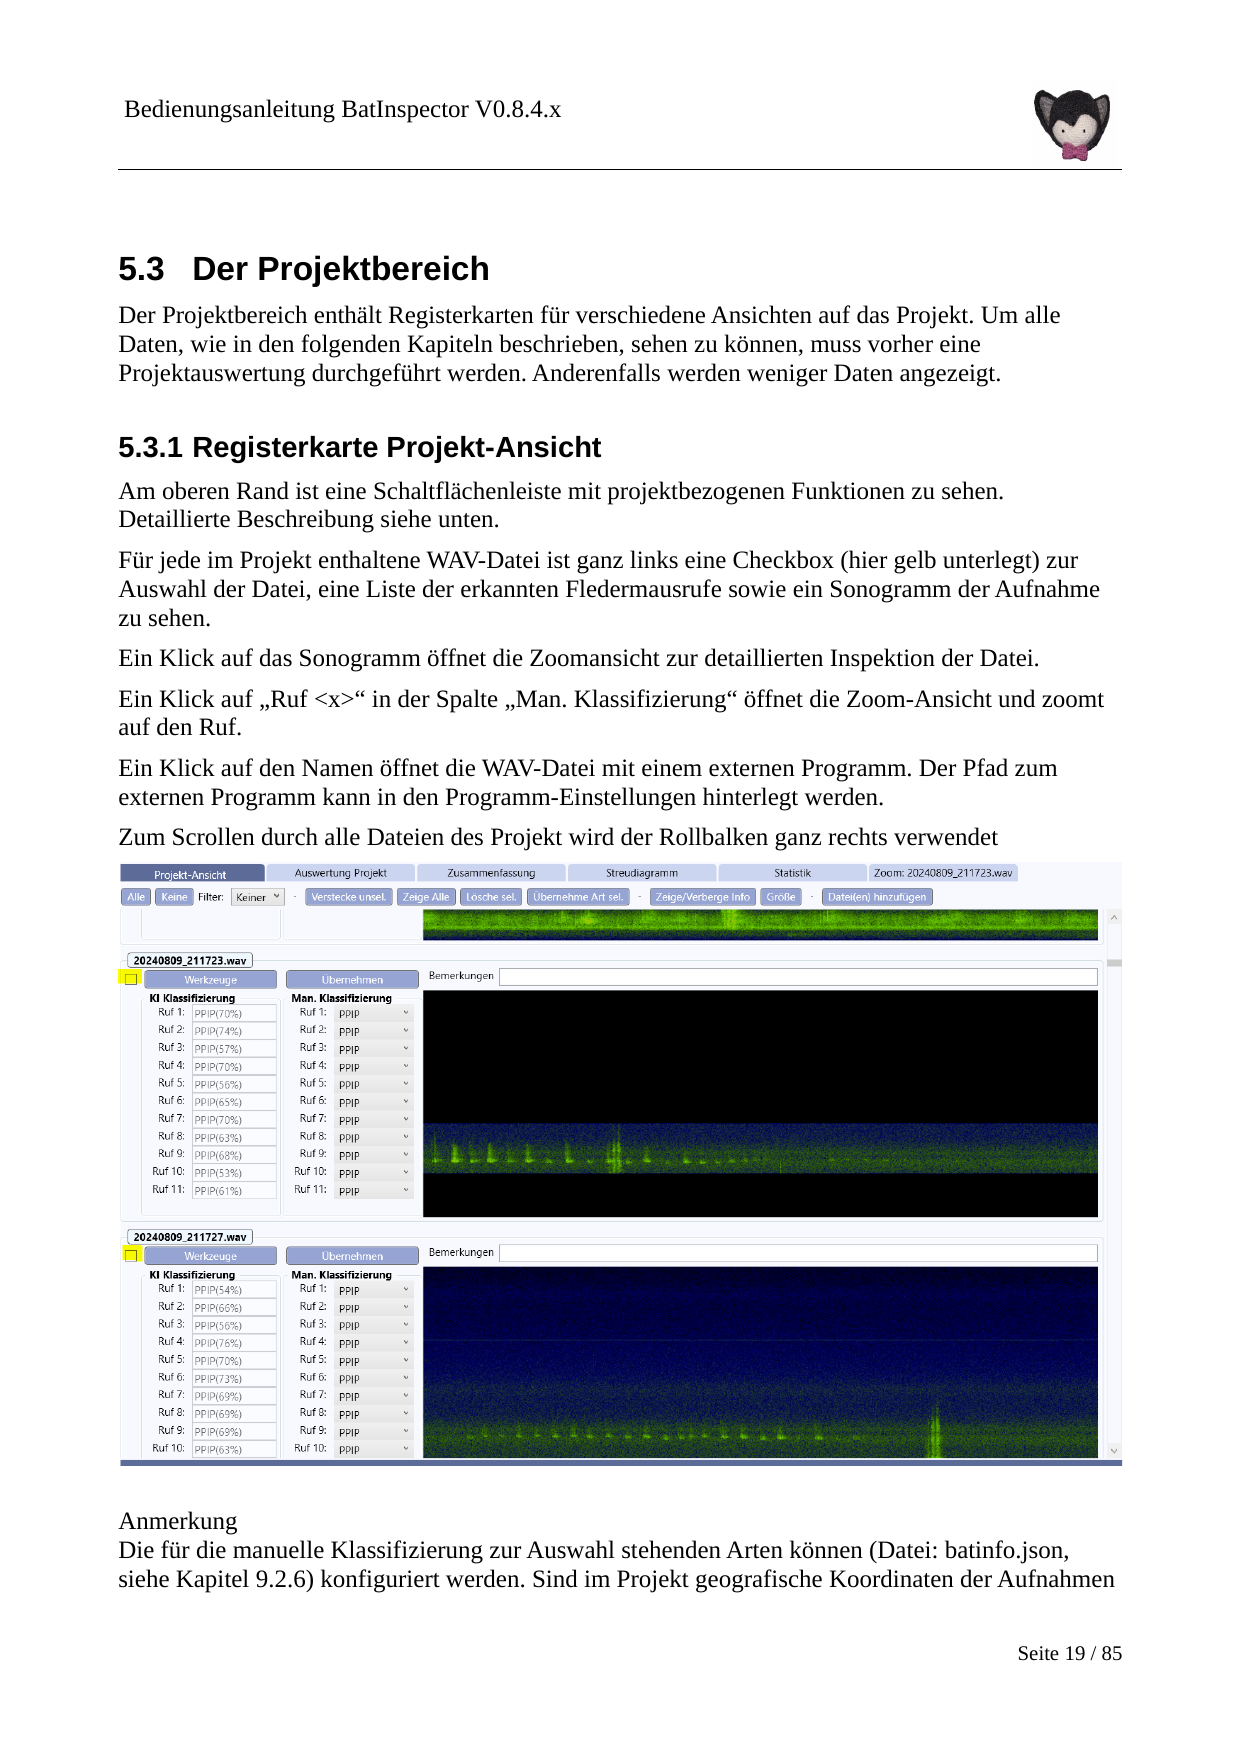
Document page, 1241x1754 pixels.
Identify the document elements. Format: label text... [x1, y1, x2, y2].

picture [118, 862, 1123, 1466]
text Ein Klick auf „Ruf <x>“ in der Spalte „Man. Klassifizierung“ öffnet die Zoom-Ansicht und zoomt auf den Ruf. [118, 684, 1122, 741]
subtitle Der Projektbereich [118, 249, 1122, 288]
picture [1030, 80, 1119, 169]
text Die für die manuelle Klassifizierung zur Auswahl stehenden Arten können (Datei: batinfo.json, siehe Kapitel 9.2.6) konfiguriert werden. Sind im Projekt geografische Koordinaten der Aufnahmen [118, 1535, 1122, 1593]
text Am oberen Rand ist eine Schaltflächenleiste mit projektbezogenen Funktionen zu sehen. Detaillierte Beschreibung siehe unten. [118, 476, 1122, 533]
text Anmerkung [118, 1506, 1122, 1535]
subtitle Registerkarte Projekt-Ansicht [118, 430, 1122, 463]
text Zum Scrollen durch alle Dateien des Projekt wird der Rollbalken ganz rechts verwendet [118, 822, 1122, 851]
text Ein Klick auf das Sonogramm öffnet die Zoomansicht zur detaillierten Inspektion der Datei. [118, 643, 1122, 672]
text Der Projektbereich enthält Registerkarten für verschiedene Ansichten auf das Projekt. Um alle Daten, wie in den folgenden Kapiteln beschrieben, sehen zu können, muss vorher eine Projektauswertung durchgeführt werden. Anderenfalls werden weniger Daten angezeigt. [118, 300, 1122, 386]
text Für jede im Projekt enthaltene WAV-Datei ist ganz links eine Checkbox (hier gelb unterlegt) zur Auswahl der Datei, eine Liste der erkannten Fledermausrufe sowie ein Sonogramm der Aufnahme zu sehen. [118, 545, 1122, 631]
text Ein Klick auf den Namen öffnet die WAV-Datei mit einem externen Programm. Der Pfad zum externen Programm kann in den Programm-Einstellungen hinterlegt werden. [118, 753, 1122, 810]
